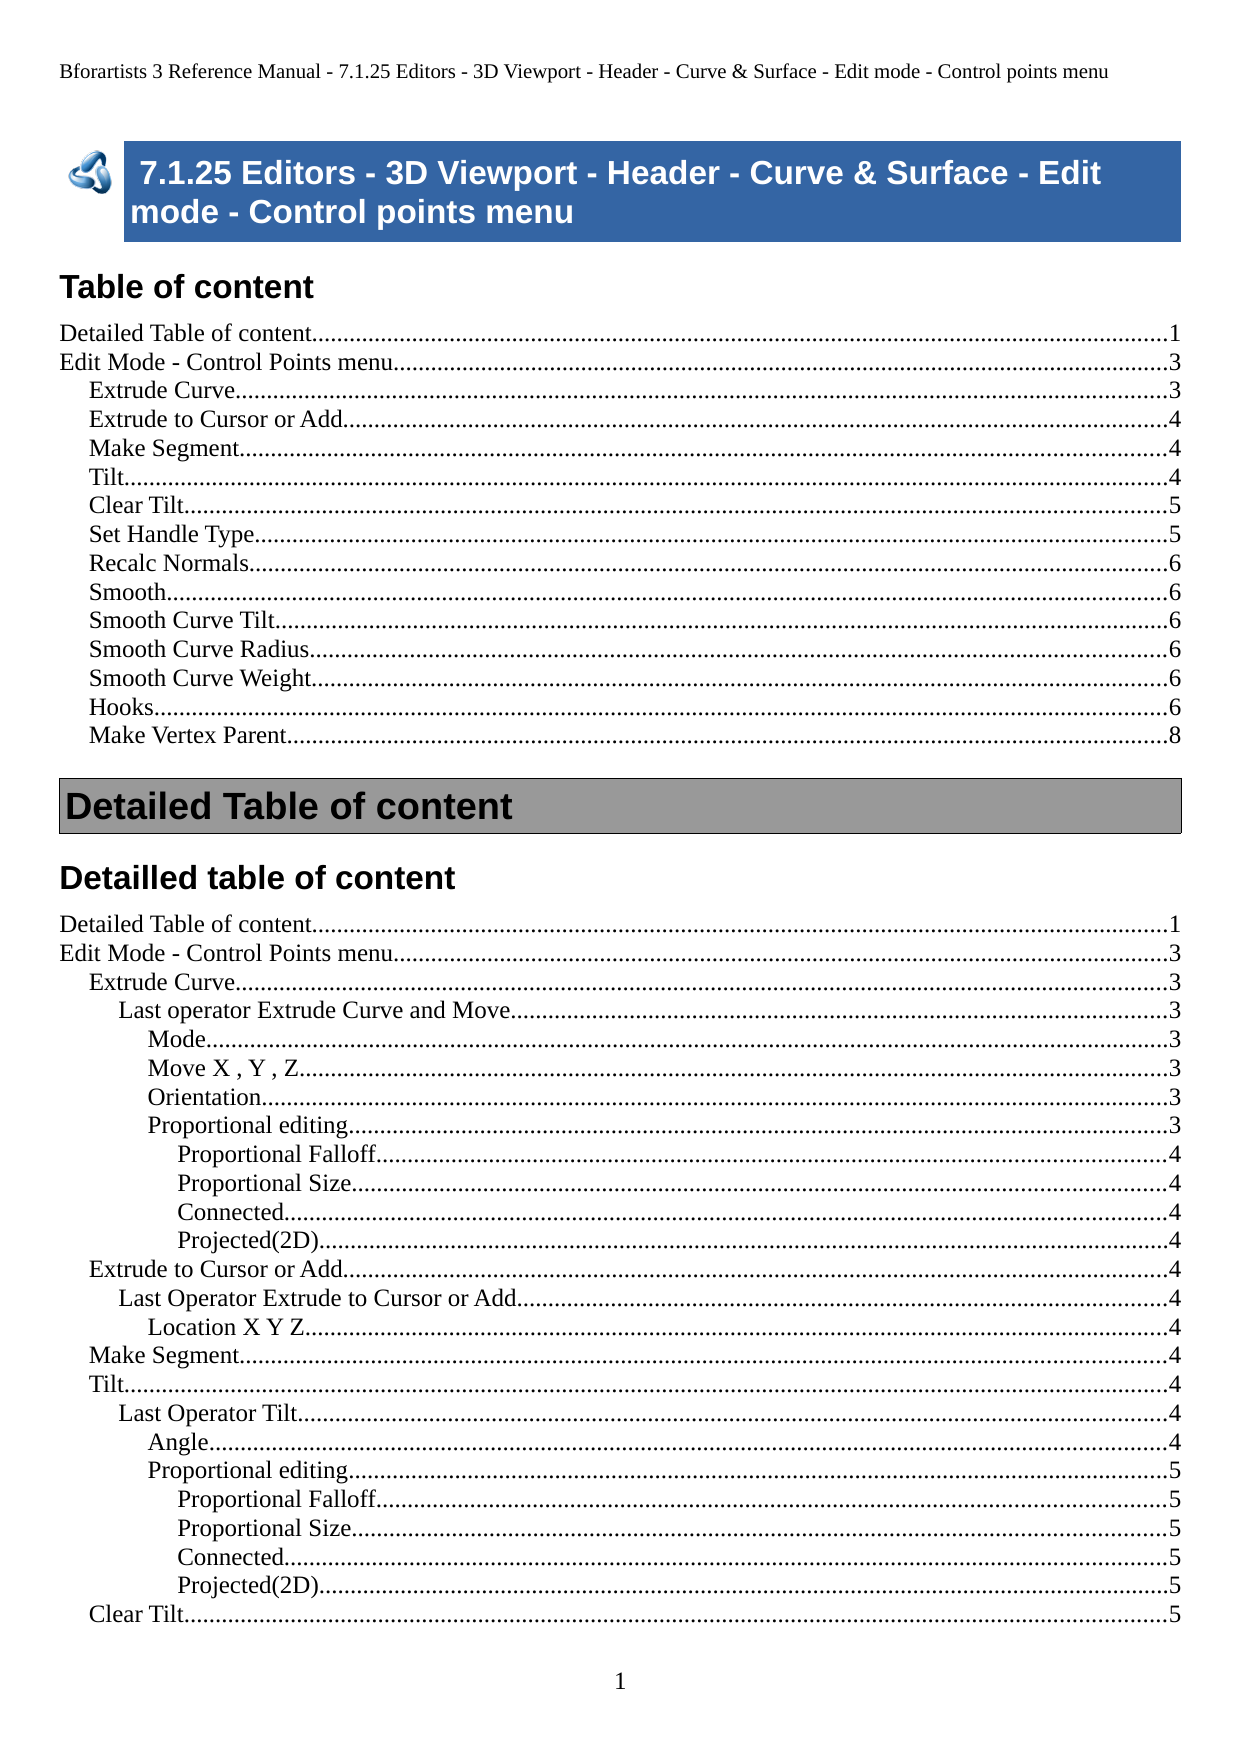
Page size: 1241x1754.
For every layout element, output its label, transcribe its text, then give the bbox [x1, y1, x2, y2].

text Edit Mode - Control Points menu 3 [59, 347, 1181, 375]
text Tilt 4 [88, 1369, 1181, 1398]
text Smooth 6 [88, 577, 1181, 605]
text Last operator Extrude Curve and Move 3 [118, 995, 1181, 1024]
text Extrude Curve 3 [88, 375, 1181, 404]
text Make Segment 4 [88, 1340, 1181, 1369]
picture [65, 147, 114, 197]
text Smooth Curve Weight 6 [88, 663, 1181, 692]
text Smooth Curve Tilt 6 [88, 605, 1181, 634]
text Projected(2D) 5 [177, 1570, 1181, 1599]
text Smooth Curve Radius 6 [88, 634, 1181, 663]
text Detailed Table of content 1 [59, 318, 1181, 347]
text Proportional editing 5 [147, 1455, 1181, 1484]
table_header [59, 141, 124, 242]
text Mode 3 [147, 1024, 1181, 1053]
text Proportional Size 4 [177, 1168, 1181, 1197]
text Proportional Size 5 [177, 1513, 1181, 1542]
text Projected(2D) 4 [177, 1225, 1181, 1254]
text Hooks 6 [88, 692, 1181, 720]
text Move X , Y , Z 3 [147, 1053, 1181, 1082]
text Clear Tilt 5 [88, 1599, 1181, 1628]
text Connected 5 [177, 1542, 1181, 1570]
table_header 7.1.25 Editors - 3D Viewport - Header - Curve & Surface - Edit mode - Control points menu [124, 141, 1181, 242]
text Proportional Falloff 4 [177, 1139, 1181, 1168]
subtitle Table of content [59, 267, 1181, 305]
text Last Operator Tilt 4 [118, 1398, 1181, 1427]
table_header Detailed Table of content [60, 779, 1181, 833]
text Tilt 4 [88, 462, 1181, 490]
text Edit Mode - Control Points menu 3 [59, 938, 1181, 967]
text Extrude Curve 3 [88, 967, 1181, 995]
text Proportional Falloff 5 [177, 1484, 1181, 1513]
text Orientation 3 [147, 1082, 1181, 1110]
text Recalc Normals 6 [88, 548, 1181, 577]
text Location X Y Z 4 [147, 1312, 1181, 1340]
text Set Handle Type 5 [88, 519, 1181, 548]
text Last Operator Extrude to Cursor or Add 4 [118, 1283, 1181, 1312]
text Make Vertex Parent 8 [88, 720, 1181, 749]
subtitle Detailled table of content [59, 858, 1181, 897]
text Proportional editing 3 [147, 1110, 1181, 1139]
text Extrude to Cursor or Add 4 [88, 1254, 1181, 1283]
text Make Segment 4 [88, 433, 1181, 462]
text Connected 4 [177, 1197, 1181, 1225]
text Detailed Table of content 1 [59, 909, 1181, 938]
text Extrude to Cursor or Add 4 [88, 404, 1181, 433]
text Clear Tilt 5 [88, 490, 1181, 519]
text Angle 4 [147, 1427, 1181, 1455]
